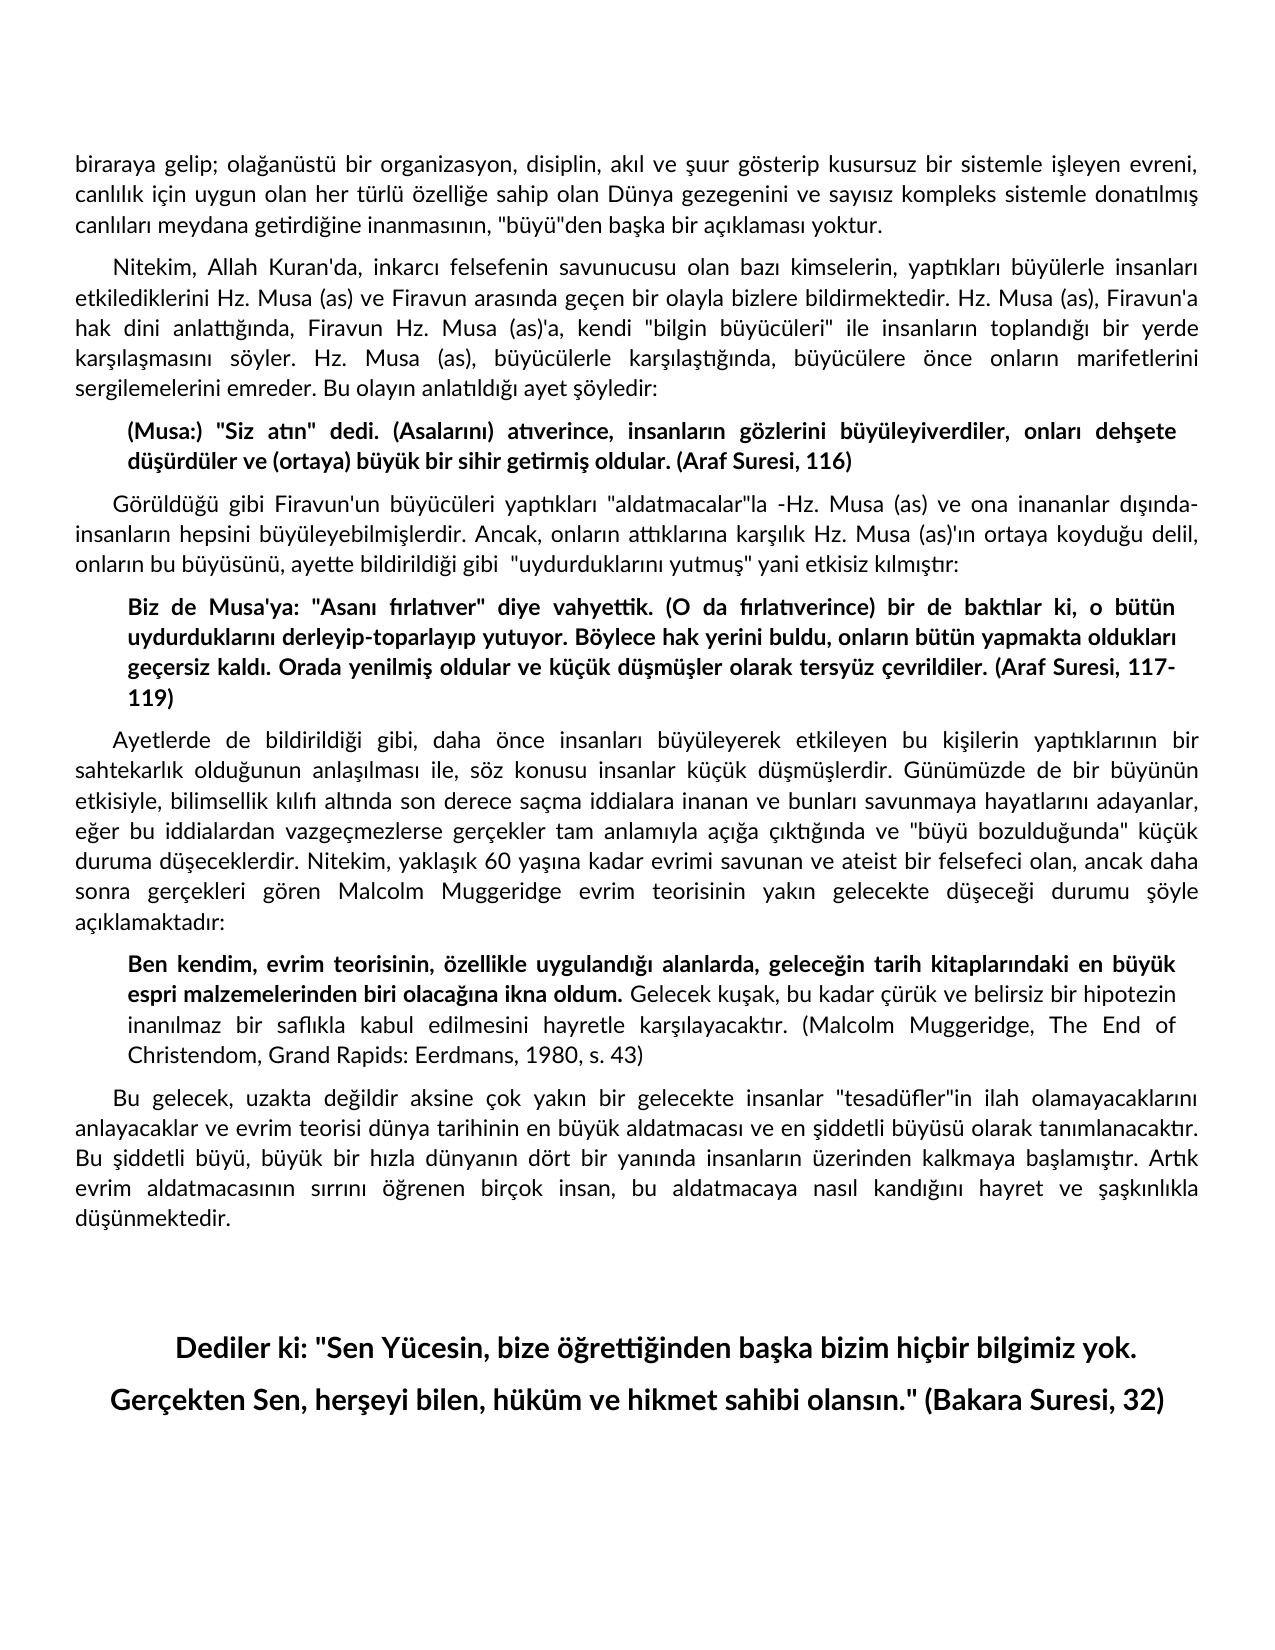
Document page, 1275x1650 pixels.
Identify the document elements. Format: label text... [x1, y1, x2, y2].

text biraraya gelip; olağanüstü bir organizasyon, disiplin, akıl ve şuur gösterip kusursuz bir sistemle işleyen evreni, canlılık için uygun olan her türlü özelliğe sahip olan Dünya gezegenini ve sayısız kompleks sistemle donatılmış canlıları meydana getirdiğine inanmasının, "büyü"den başka bir açıklaması yoktur. [75, 150, 1200, 238]
text Dediler ki: "Sen Yücesin, bize öğrettiğinden başka bizim hiçbir bilgimiz yok. Gerçekten Sen, herşeyi bilen, hüküm ve hikmet sahibi olansın." (Bakara Suresi, 32) [75, 1329, 1200, 1417]
text Bu gelecek, uzakta değildir aksine çok yakın bir gelecekte insanlar "tesadüfler"in ilah olamayacaklarını anlayacaklar ve evrim teorisi dünya tarihinin en büyük aldatmacası ve en şiddetli büyüsü olarak tanımlanacaktır. Bu şiddetli büyü, büyük bir hızla dünyanın dört bir yanında insanların üzerinden kalkmaya başlamıştır. Artık evrim aldatmacasının sırrını öğrenen birçok insan, bu aldatmacaya nasıl kandığını hayret ve şaşkınlıkla düşünmektedir. [75, 1083, 1200, 1232]
text Ben kendim, evrim teorisinin, özellikle uygulandığı alanlarda, geleceğin tarih kitaplarındaki en büyük espri malzemelerinden biri olacağına ikna oldum. Gelecek kuşak, bu kadar çürük ve belirsiz bir hipotezin inanılmaz bir saflıkla kabul edilmesini hayretle karşılayacaktır. (Malcolm Muggeridge, The End of Christendom, Grand Rapids: Eerdmans, 1980, s. 43) [127, 950, 1177, 1068]
text Görüldüğü gibi Firavun'un büyücüleri yaptıkları "aldatmacalar"la -Hz. Musa (as) ve ona inananlar dışında- insanların hepsini büyüleyebilmişlerdir. Ancak, onların attıklarına karşılık Hz. Musa (as)'ın ortaya koyduğu delil, onların bu büyüsünü, ayette bildirildiği gibi "uydurduklarını yutmuş" yani etkisiz kılmıştır: [75, 489, 1200, 577]
text Biz de Musa'ya: "Asanı fırlatıver" diye vahyettik. (O da fırlatıverince) bir de baktılar ki, o bütün uydurduklarını derleyip-toparlayıp yutuyor. Böylece hak yerini buldu, onların bütün yapmakta oldukları geçersiz kaldı. Orada yenilmiş oldular ve küçük düşmüşler olarak tersyüz çevrildiler. (Araf Suresi, 117-119) [127, 593, 1177, 711]
text (Musa:) "Siz atın" dedi. (Asalarını) atıverince, insanların gözlerini büyüleyiverdiler, onları dehşete düşürdüler ve (ortaya) büyük bir sihir getirmiş oldular. (Araf Suresi, 116) [127, 417, 1177, 474]
text Ayetlerde de bildirildiği gibi, daha önce insanları büyüleyerek etkileyen bu kişilerin yaptıklarının bir sahtekarlık olduğunun anlaşılması ile, söz konusu insanlar küçük düşmüşlerdir. Günümüzde de bir büyünün etkisiyle, bilimsellik kılıfı altında son derece saçma iddialara inanan ve bunları savunmaya hayatlarını adayanlar, eğer bu iddialardan vazgeçmezlerse gerçekler tam anlamıyla açığa çıktığında ve "büyü bozulduğunda" küçük duruma düşeceklerdir. Nitekim, yaklaşık 60 yaşına kadar evrimi savunan ve ateist bir felsefeci olan, ancak daha sonra gerçekleri gören Malcolm Muggeridge evrim teorisinin yakın gelecekte düşeceği durumu şöyle açıklamaktadır: [75, 726, 1200, 935]
text Nitekim, Allah Kuran'da, inkarcı felsefenin savunucusu olan bazı kimselerin, yaptıkları büyülerle insanları etkilediklerini Hz. Musa (as) ve Firavun arasında geçen bir olayla bizlere bildirmektedir. Hz. Musa (as), Firavun'a hak dini anlattığında, Firavun Hz. Musa (as)'a, kendi "bilgin büyücüleri" ile insanların toplandığı bir yerde karşılaşmasını söyler. Hz. Musa (as), büyücülerle karşılaştığında, büyücülere önce onların marifetlerini sergilemelerini emreder. Bu olayın anlatıldığı ayet şöyledir: [75, 253, 1200, 401]
